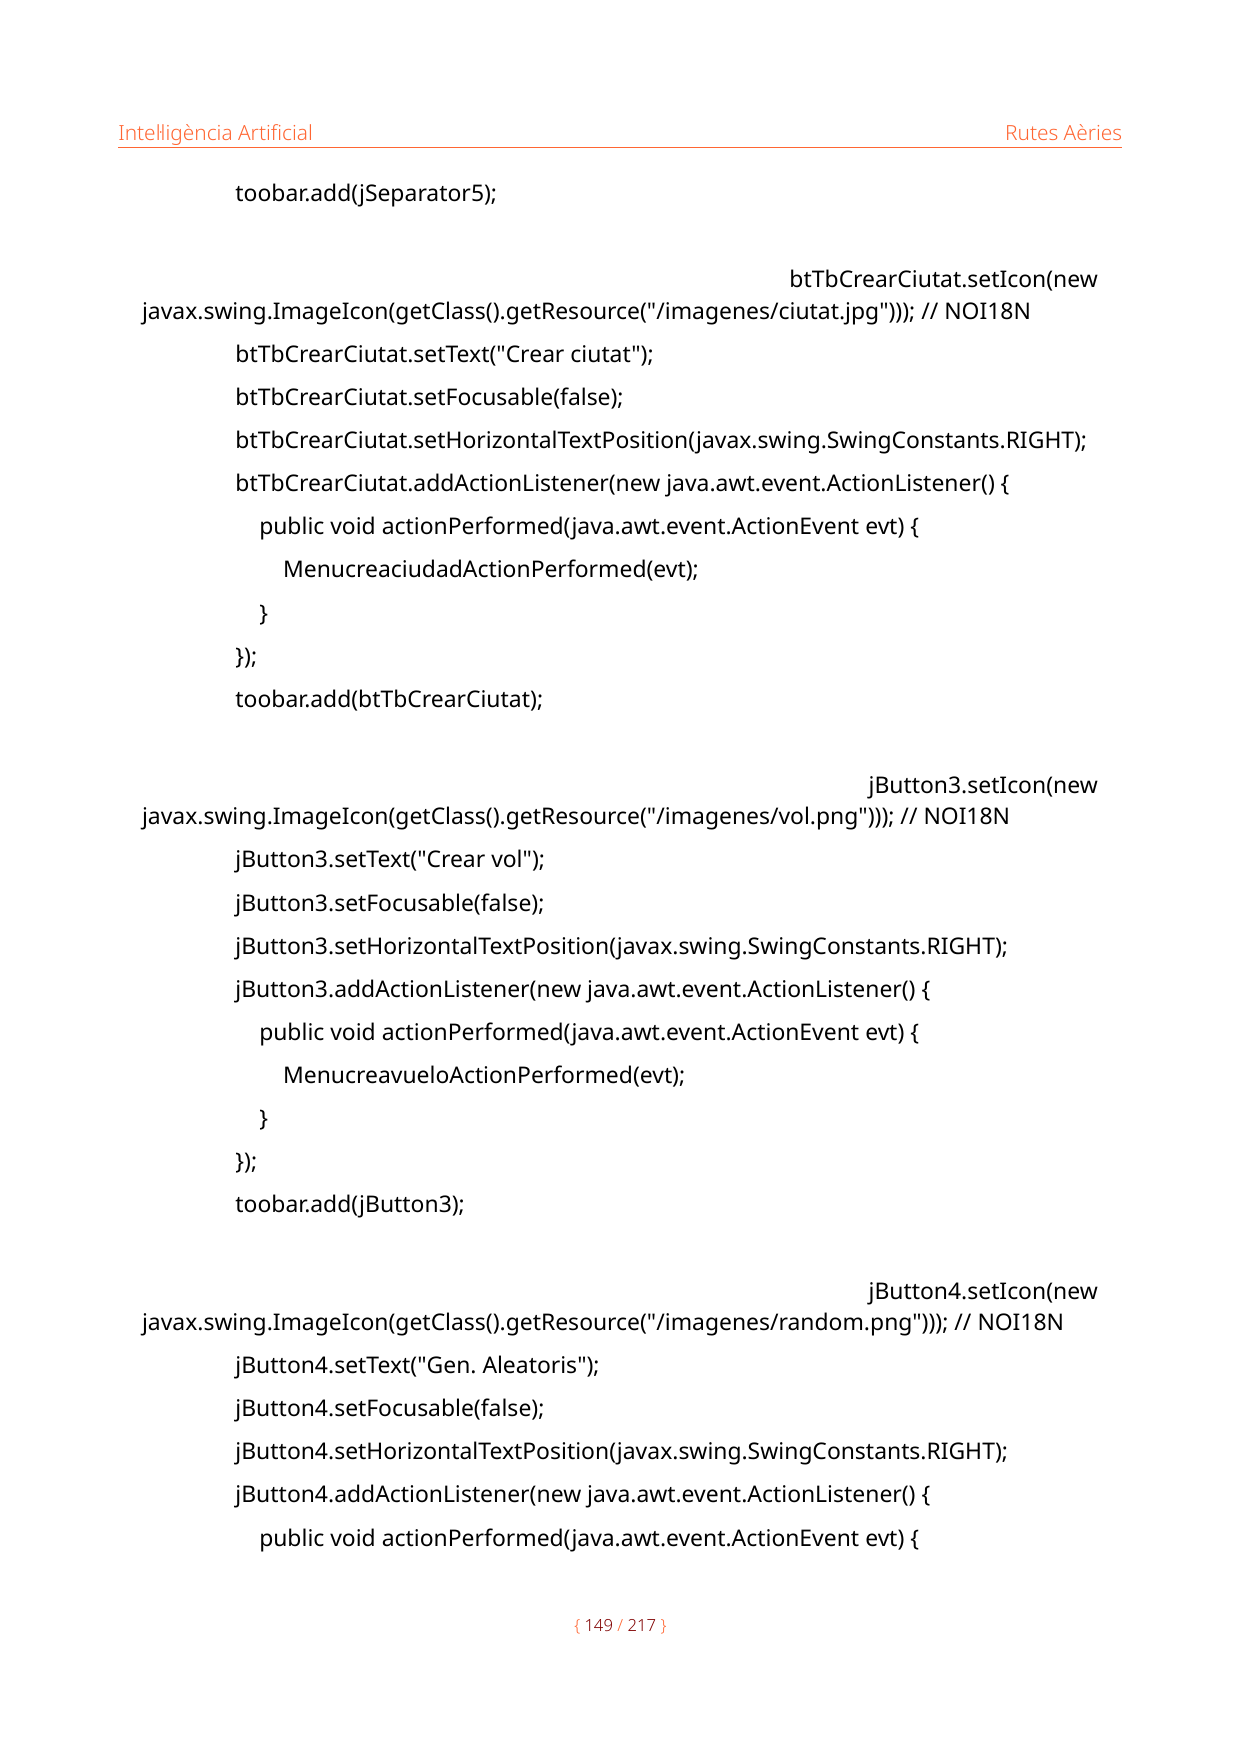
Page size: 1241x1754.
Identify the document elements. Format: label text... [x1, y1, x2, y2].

text public void actionPerformed(java.awt.event.ActionEvent evt) { [142, 1521, 1098, 1553]
text btTbCrearCiutat.setIcon(new javax.swing.ImageIcon(getClass().getResource("/imagenes/ciutat.jpg"))); // NOI18N [142, 263, 1098, 326]
text btTbCrearCiutat.setHorizontalTextPosition(javax.swing.SwingConstants.RIGHT); [142, 424, 1098, 455]
text btTbCrearCiutat.setText("Crear ciutat"); [142, 338, 1098, 369]
text } [142, 596, 1098, 628]
text toobar.add(jSeparator5); [142, 177, 1098, 208]
text jButton3.setHorizontalTextPosition(javax.swing.SwingConstants.RIGHT); [142, 929, 1098, 961]
text public void actionPerformed(java.awt.event.ActionEvent evt) { [142, 510, 1098, 541]
text } [142, 1102, 1098, 1133]
text }); [142, 639, 1098, 671]
text jButton3.setIcon(new javax.swing.ImageIcon(getClass().getResource("/imagenes/vol.png"))); // NOI18N [142, 769, 1098, 831]
text jButton4.setFocusable(false); [142, 1392, 1098, 1423]
text public void actionPerformed(java.awt.event.ActionEvent evt) { [142, 1016, 1098, 1047]
text jButton4.addActionListener(new java.awt.event.ActionListener() { [142, 1478, 1098, 1509]
text toobar.add(btTbCrearCiutat); [142, 683, 1098, 714]
text }); [142, 1145, 1098, 1176]
text btTbCrearCiutat.addActionListener(new java.awt.event.ActionListener() { [142, 467, 1098, 498]
text jButton3.setFocusable(false); [142, 886, 1098, 918]
text MenucreavueloActionPerformed(evt); [142, 1059, 1098, 1090]
text jButton3.setText("Crear vol"); [142, 843, 1098, 874]
text toobar.add(jButton3); [142, 1188, 1098, 1219]
text jButton4.setText("Gen. Aleatoris"); [142, 1349, 1098, 1380]
text jButton4.setHorizontalTextPosition(javax.swing.SwingConstants.RIGHT); [142, 1435, 1098, 1466]
text jButton4.setIcon(new javax.swing.ImageIcon(getClass().getResource("/imagenes/random.png"))); // NOI18N [142, 1274, 1098, 1337]
text jButton3.addActionListener(new java.awt.event.ActionListener() { [142, 973, 1098, 1004]
text btTbCrearCiutat.setFocusable(false); [142, 381, 1098, 412]
text MenucreaciudadActionPerformed(evt); [142, 553, 1098, 584]
